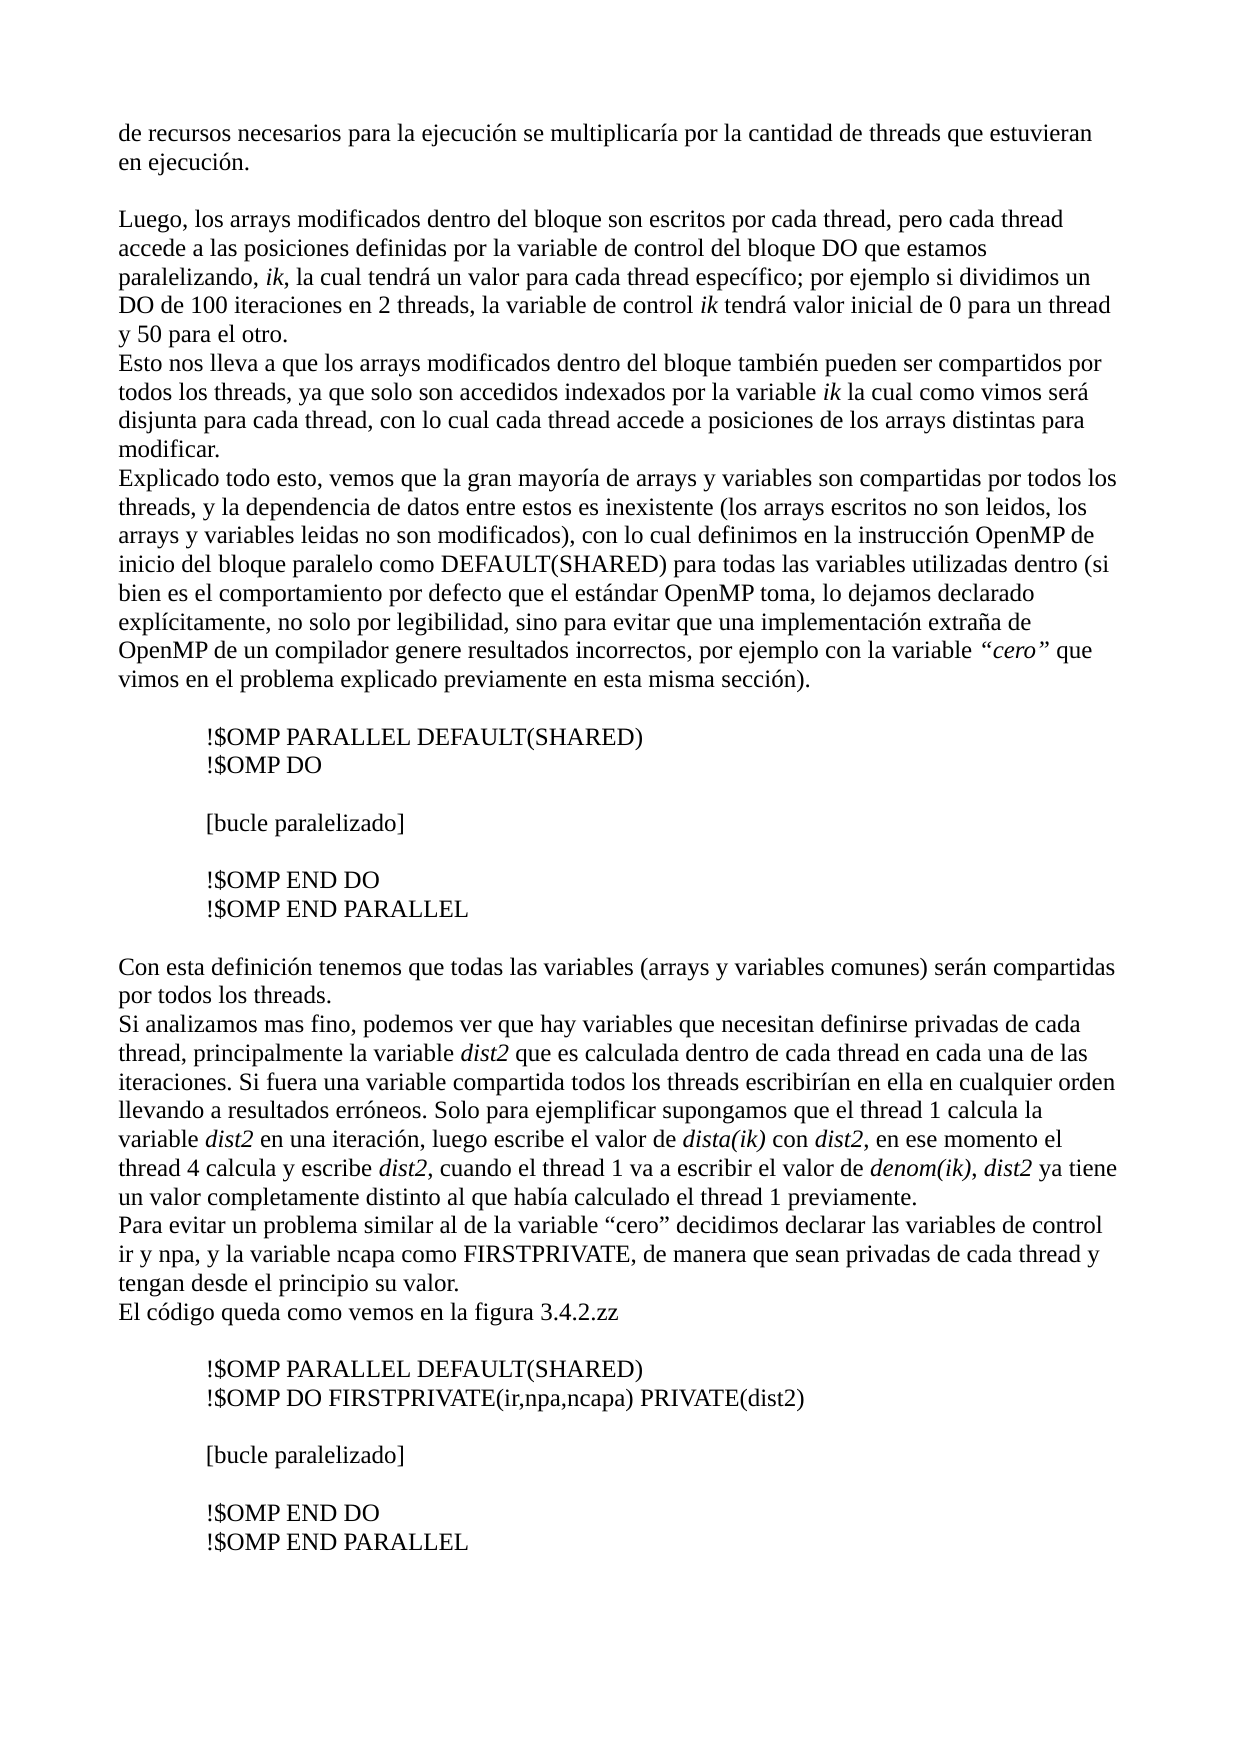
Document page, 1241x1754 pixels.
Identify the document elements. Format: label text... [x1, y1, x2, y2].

text !$OMP PARALLEL DEFAULT(SHARED) [206, 722, 1122, 751]
text !$OMP END DO [206, 866, 1122, 894]
text Esto nos lleva a que los arrays modificados dentro del bloque también pueden ser compartidos por todos los threads, ya que solo son accedidos indexados por la variable ik la cual como vimos será disjunta para cada thread, con lo cual cada thread accede a posiciones de los arrays distintas para modificar. [118, 348, 1122, 463]
text !$OMP END PARALLEL [206, 894, 1122, 923]
text de recursos necesarios para la ejecución se multiplicaría por la cantidad de threads que estuvieran en ejecución. [118, 118, 1122, 176]
text !$OMP DO [206, 751, 1122, 779]
text !$OMP DO FIRSTPRIVATE(ir,npa,ncapa) PRIVATE(dist2) [206, 1383, 1122, 1412]
text Para evitar un problema similar al de la variable “cero” decidimos declarar las variables de control ir y npa, y la variable ncapa como FIRSTPRIVATE, de manera que sean privadas de cada thread y tengan desde el principio su valor. [118, 1211, 1122, 1297]
text !$OMP PARALLEL DEFAULT(SHARED) [206, 1354, 1122, 1383]
text [bucle paralelizado] [206, 1441, 1122, 1469]
text !$OMP END DO [206, 1498, 1122, 1527]
text Con esta definición tenemos que todas las variables (arrays y variables comunes) serán compartidas por todos los threads. [118, 952, 1122, 1009]
text El código queda como vemos en la figura 3.4.2.zz [118, 1297, 1122, 1326]
text Si analizamos mas fino, podemos ver que hay variables que necesitan definirse privadas de cada thread, principalmente la variable dist2 que es calculada dentro de cada thread en cada una de las iteraciones. Si fuera una variable compartida todos los threads escribirían en ella en cualquier orden llevando a resultados erróneos. Solo para ejemplificar supongamos que el thread 1 calcula la variable dist2 en una iteración, luego escribe el valor de dista(ik) con dist2, en ese momento el thread 4 calcula y escribe dist2, cuando el thread 1 va a escribir el valor de denom(ik), dist2 ya tiene un valor completamente distinto al que había calculado el thread 1 previamente. [118, 1009, 1122, 1211]
text !$OMP END PARALLEL [206, 1527, 1122, 1556]
text Luego, los arrays modificados dentro del bloque son escritos por cada thread, pero cada thread accede a las posiciones definidas por la variable de control del bloque DO que estamos paralelizando, ik, la cual tendrá un valor para cada thread específico; por ejemplo si dividimos un DO de 100 iteraciones en 2 threads, la variable de control ik tendrá valor inicial de 0 para un thread y 50 para el otro. [118, 204, 1122, 348]
text [bucle paralelizado] [206, 808, 1122, 837]
text Explicado todo esto, vemos que la gran mayoría de arrays y variables son compartidas por todos los threads, y la dependencia de datos entre estos es inexistente (los arrays escritos no son leidos, los arrays y variables leidas no son modificados), con lo cual definimos en la instrucción OpenMP de inicio del bloque paralelo como DEFAULT(SHARED) para todas las variables utilizadas dentro (si bien es el comportamiento por defecto que el estándar OpenMP toma, lo dejamos declarado explícitamente, no solo por legibilidad, sino para evitar que una implementación extraña de OpenMP de un compilador genere resultados incorrectos, por ejemplo con la variable “cero” que vimos en el problema explicado previamente en esta misma sección). [118, 463, 1122, 693]
